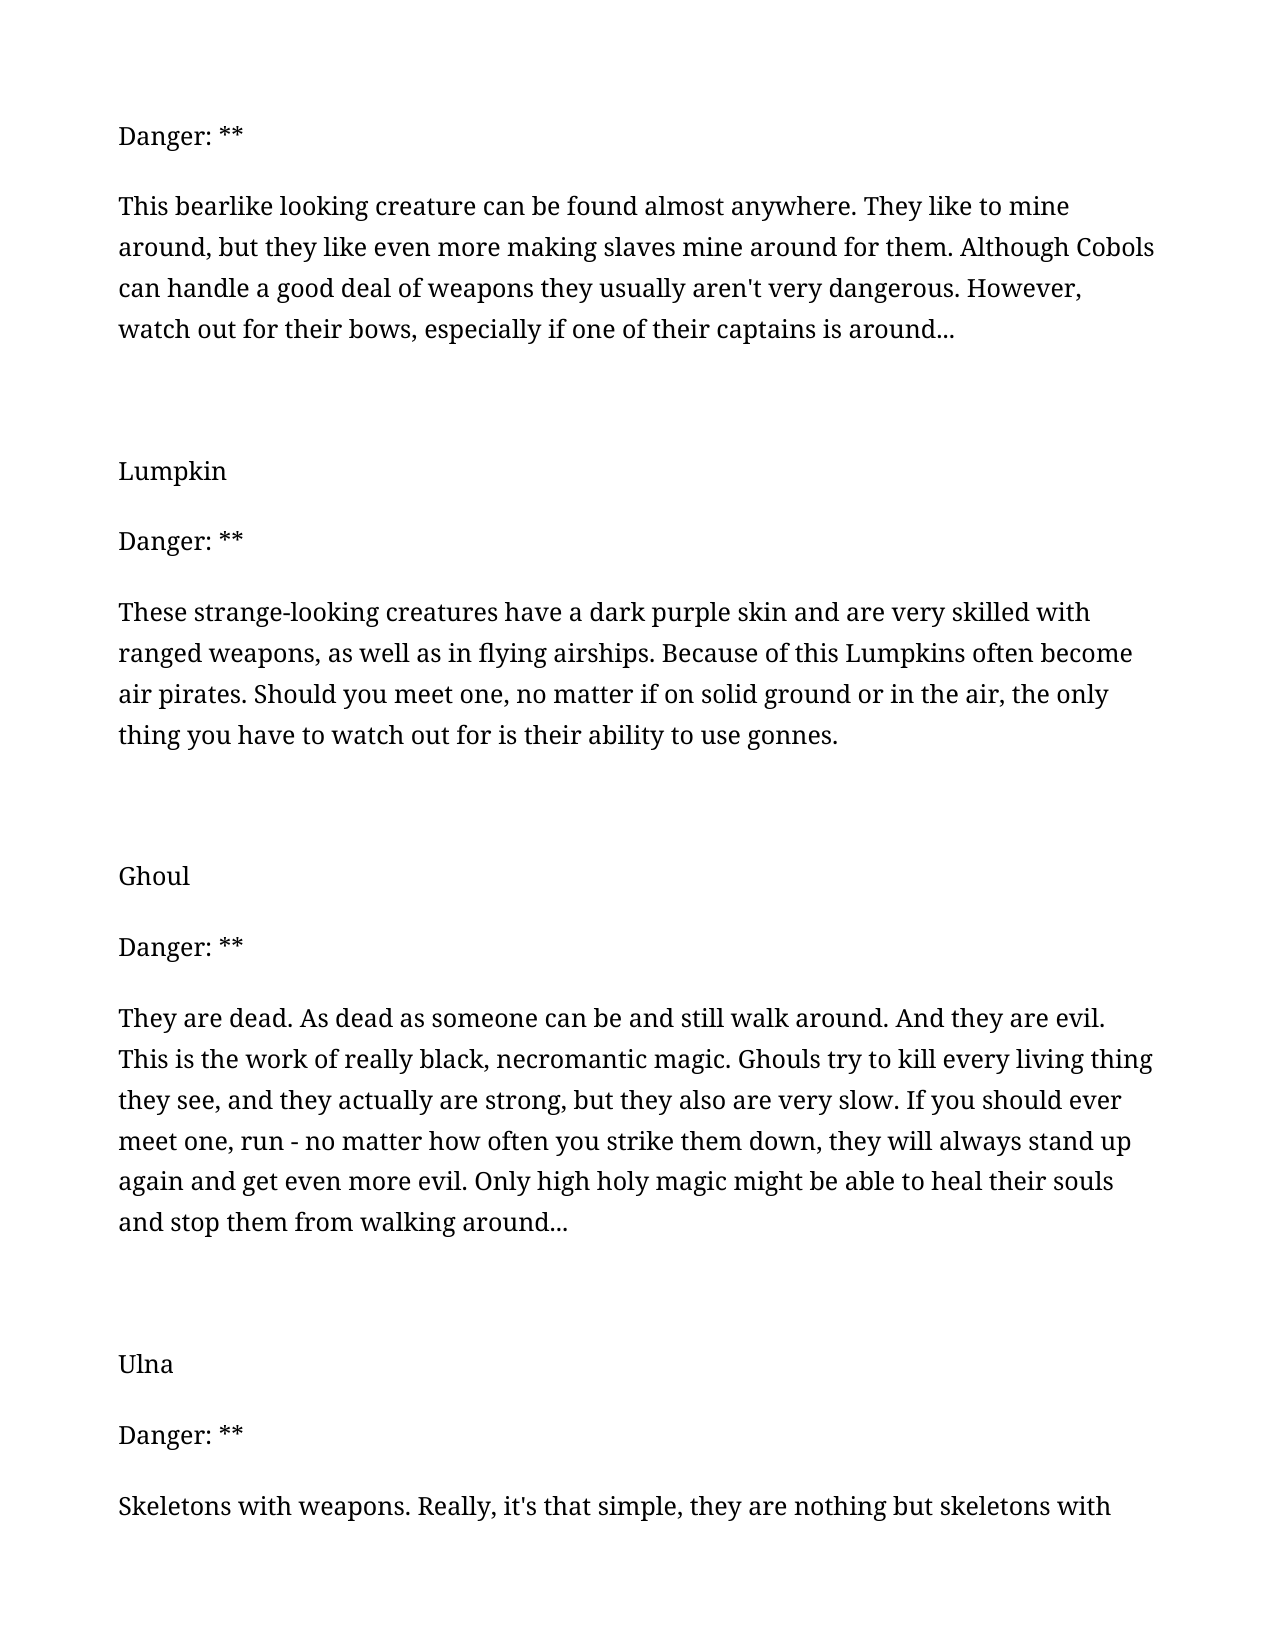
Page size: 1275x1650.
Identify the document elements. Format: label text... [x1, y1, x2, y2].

text Danger: ** [118, 930, 1157, 964]
text Danger: ** [118, 1417, 1157, 1451]
text These strange-looking creatures have a dark purple skin and are very skilled with ranged weapons, as well as in flying airships. Because of this Lumpkins often become air pirates. Should you meet one, no matter if on solid ground or in the air, the only thing you have to watch out for is their ability to use gonnes. [118, 595, 1157, 751]
text Lumpkin [118, 453, 1157, 487]
text They are dead. As dead as someone can be and still walk around. And they are evil. This is the work of really black, necromantic magic. Ghouls try to kill every living thing they see, and they actually are strong, but they also are very slow. If you should ever meet one, run - no matter how often you strike them down, they will always stand up again and get even more evil. Only high holy magic might be able to heal their souls and stop them from walking around... [118, 1001, 1157, 1239]
text This bearlike looking creature can be found almost anywhere. They like to mine around, but they like even more making slaves mine around for them. Although Cobols can handle a good deal of weapons they usually aren't very dangerous. However, watch out for their bows, especially if one of their captains is around... [118, 189, 1157, 346]
text Ghoul [118, 859, 1157, 893]
text Danger: ** [118, 118, 1157, 152]
text Skeletons with weapons. Really, it's that simple, they are nothing but skeletons with [118, 1488, 1157, 1522]
text Ulna [118, 1346, 1157, 1381]
text Danger: ** [118, 524, 1157, 558]
